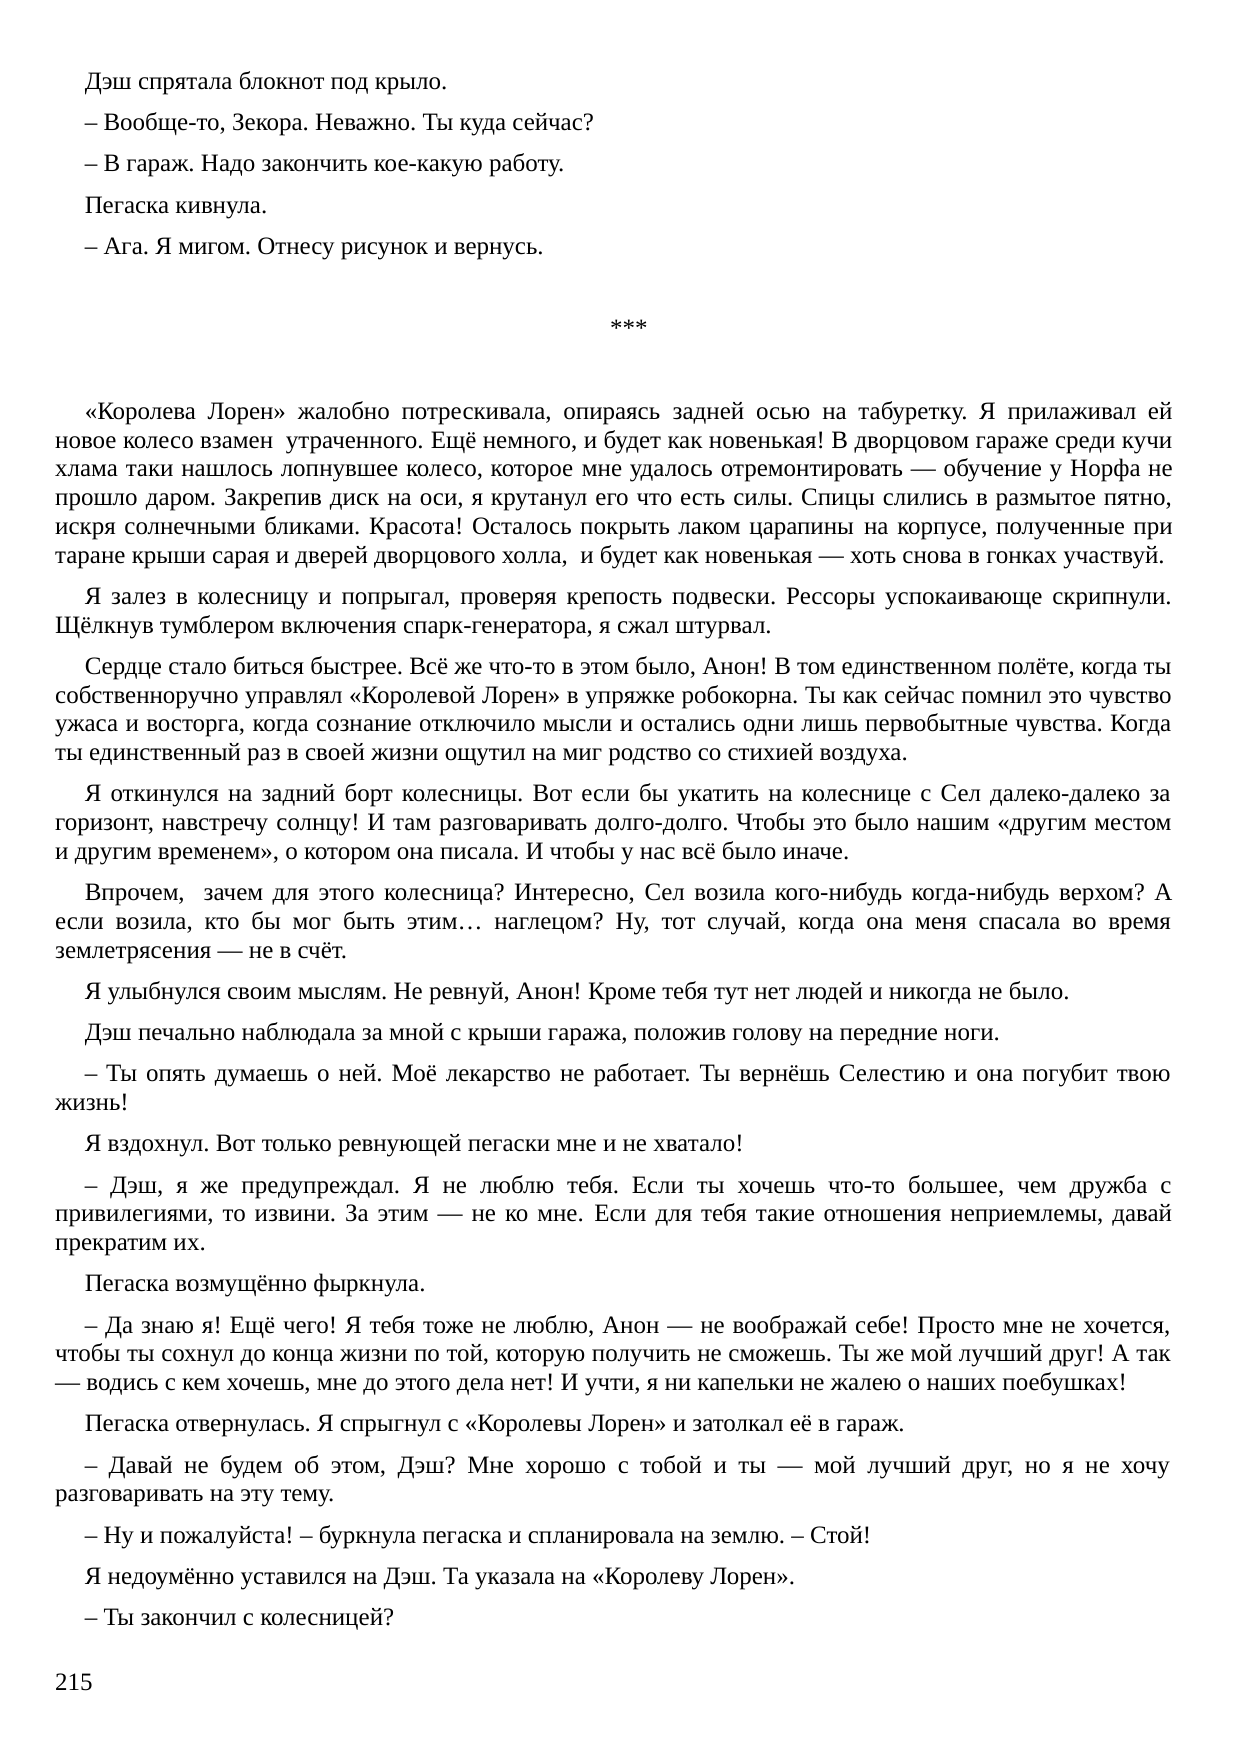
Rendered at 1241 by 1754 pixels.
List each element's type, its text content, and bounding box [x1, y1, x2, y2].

text – Ты опять думаешь о ней. Моё лекарство не работает. Ты вернёшь Селестию и она погубит твою жизнь! [55, 1058, 1173, 1116]
text – Давай не будем об этом, Дэш? Мне хорошо с тобой и ты — мой лучший друг, но я не хочу разговаривать на эту тему. [55, 1450, 1173, 1507]
text Я улыбнулся своим мыслям. Не ревнуй, Анон! Кроме тебя тут нет людей и никогда не было. [55, 976, 1173, 1005]
text Дэш печально наблюдала за мной с крыши гаража, положив голову на передние ноги. [55, 1017, 1173, 1046]
text Пегаска кивнула. [55, 190, 1173, 218]
text Пегаска возмущённо фыркнула. [55, 1268, 1173, 1297]
text – Да знаю я! Ещё чего! Я тебя тоже не люблю, Анон — не воображай себе! Просто мне не хочется, чтобы ты сохнул до конца жизни по той, которую получить не сможешь. Ты же мой лучший друг! А так — водись с кем хочешь, мне до этого дела нет! И учти, я ни капельки не жалею о наших поебушках! [55, 1310, 1173, 1396]
text Пегаска отвернулась. Я спрыгнул с «Королевы Лорен» и затолкал её в гараж. [55, 1408, 1173, 1437]
text – Ну и пожалуйста! – буркнула пегаска и спланировала на землю. – Стой! [55, 1520, 1173, 1548]
text Я залез в колесницу и попрыгал, проверяя крепость подвески. Рессоры успокаивающе скрипнули. Щёлкнув тумблером включения спарк-генератора, я сжал штурвал. [55, 581, 1173, 638]
text – Ага. Я мигом. Отнесу рисунок и вернусь. [55, 231, 1173, 260]
text Я недоумённо уставился на Дэш. Та указала на «Королеву Лорен». [55, 1561, 1173, 1590]
text – Ты закончил с колесницей? [55, 1602, 1173, 1631]
text Я откинулся на задний борт колесницы. Вот если бы укатить на колеснице с Сел далеко-далеко за горизонт, навстречу солнцу! И там разговаривать долго-долго. Чтобы это было нашим «другим местом и другим временем», о котором она писала. И чтобы у нас всё было иначе. [55, 778, 1173, 865]
text – Дэш, я же предупреждал. Я не люблю тебя. Если ты хочешь что-то большее, чем дружба с привилегиями, то извини. За этим — не ко мне. Если для тебя такие отношения неприемлемы, давай прекратим их. [55, 1170, 1173, 1256]
text Сердце стало биться быстрее. Всё же что-то в этом было, Анон! В том единственном полёте, когда ты собственноручно управлял «Королевой Лорен» в упряжке робокорна. Ты как сейчас помнил это чувство ужаса и восторга, когда сознание отключило мысли и остались одни лишь первобытные чувства. Когда ты единственный раз в своей жизни ощутил на миг родство со стихией воздуха. [55, 651, 1173, 766]
text Впрочем, зачем для этого колесница? Интересно, Сел возила кого-нибудь когда-нибудь верхом? А если возила, кто бы мог быть этим… наглецом? Ну, тот случай, когда она меня спасала во время землетрясения — не в счёт. [55, 877, 1173, 963]
text *** [55, 313, 1173, 342]
text – В гараж. Надо закончить кое-какую работу. [55, 148, 1173, 177]
text – Вообще-то, Зекора. Неважно. Ты куда сейчас? [55, 107, 1173, 136]
text Дэш спрятала блокнот под крыло. [55, 66, 1173, 95]
text Я вздохнул. Вот только ревнующей пегаски мне и не хватало! [55, 1128, 1173, 1157]
text «Королева Лорен» жалобно потрескивала, опираясь задней осью на табуретку. Я прилаживал ей новое колесо взамен утраченного. Ещё немного, и будет как новенькая! В дворцовом гараже среди кучи хлама таки нашлось лопнувшее колесо, которое мне удалось отремонтировать — обучение у Норфа не прошло даром. Закрепив диск на оси, я крутанул его что есть силы. Спицы слились в размытое пятно, искря солнечными бликами. Красота! Осталось покрыть лаком царапины на корпусе, полученные при таране крыши сарая и дверей дворцового холла, и будет как новенькая — хоть снова в гонках участвуй. [55, 396, 1173, 568]
